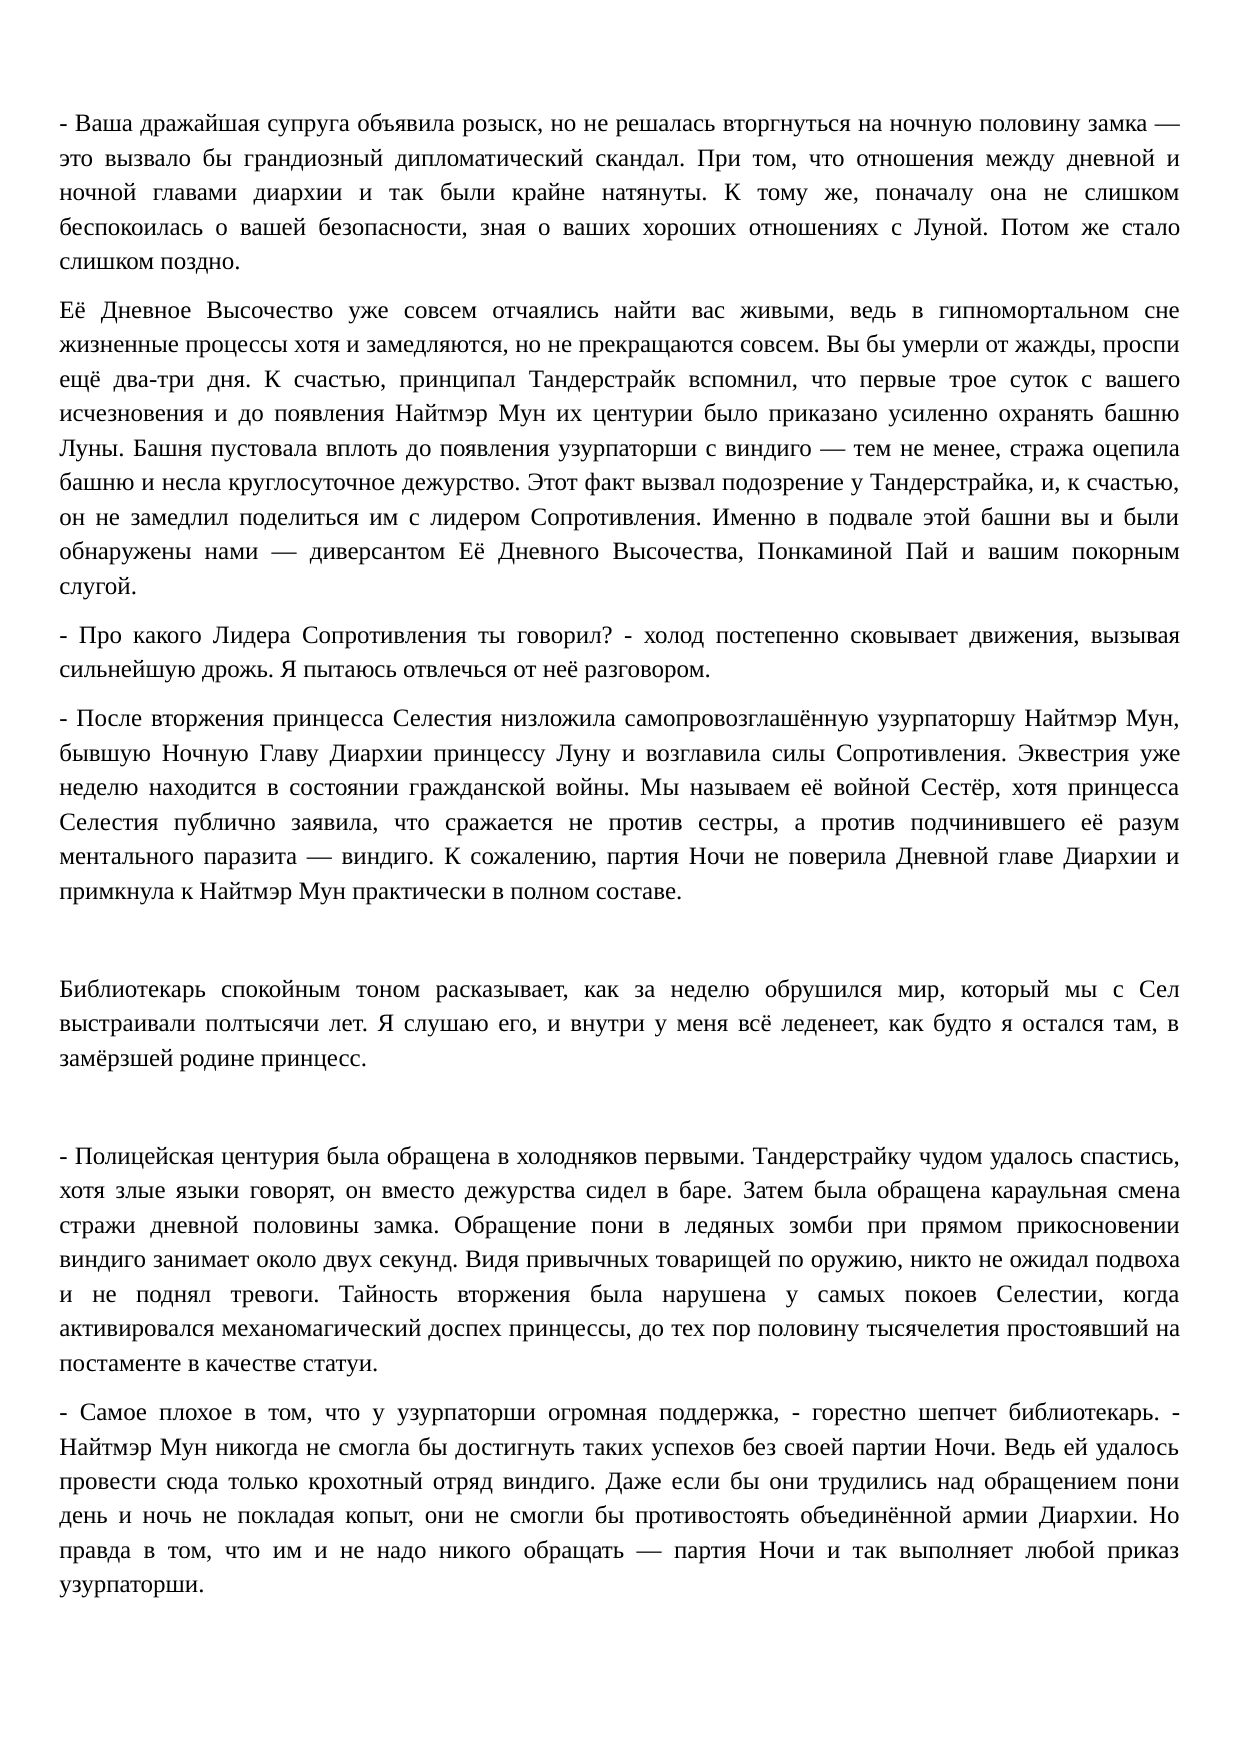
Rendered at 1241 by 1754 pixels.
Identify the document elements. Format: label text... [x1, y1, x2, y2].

text - Самое плохое в том, что у узурпаторши огромная поддержка, - горестно шепчет библиотекарь. - Найтмэр Мун никогда не смогла бы достигнуть таких успехов без своей партии Ночи. Ведь ей удалось провести сюда только крохотный отряд виндиго. Даже если бы они трудились над обращением пони день и ночь не покладая копыт, они не смогли бы противостоять объединённой армии Диархии. Но правда в том, что им и не надо никого обращать — партия Ночи и так выполняет любой приказ узурпаторши. [59, 1397, 1181, 1598]
text - Ваша дражайшая супруга объявила розыск, но не решалась вторгнуться на ночную половину замка — это вызвало бы грандиозный дипломатический скандал. При том, что отношения между дневной и ночной главами диархии и так были крайне натянуты. К тому же, поначалу она не слишком беспокоилась о вашей безопасности, зная о ваших хороших отношениях с Луной. Потом же стало слишком поздно. [59, 108, 1181, 275]
text - Про какого Лидера Сопротивления ты говорил? - холод постепенно сковывает движения, вызывая сильнейшую дрожь. Я пытаюсь отвлечься от неё разговором. [59, 620, 1181, 683]
text Библиотекарь спокойным тоном расказывает, как за неделю обрушился мир, который мы с Сел выстраивали полтысячи лет. Я слушаю его, и внутри у меня всё леденеет, как будто я остался там, в замёрзшей родине принцесс. [59, 974, 1181, 1072]
text - После вторжения принцесса Селестия низложила самопровозглашённую узурпаторшу Найтмэр Мун, бывшую Ночную Главу Диархии принцессу Луну и возглавила силы Сопротивления. Эквестрия уже неделю находится в состоянии гражданской войны. Мы называем её войной Сестёр, хотя принцесса Селестия публично заявила, что сражается не против сестры, а против подчинившего её разум ментального паразита — виндиго. К сожалению, партия Ночи не поверила Дневной главе Диархии и примкнула к Найтмэр Мун практически в полном составе. [59, 703, 1181, 905]
text - Полицейская центурия была обращена в холодняков первыми. Тандерстрайку чудом удалось спастись, хотя злые языки говорят, он вместо дежурства сидел в баре. Затем была обращена караульная смена стражи дневной половины замка. Обращение пони в ледяных зомби при прямом прикосновении виндиго занимает около двух секунд. Видя привычных товарищей по оружию, никто не ожидал подвоха и не поднял тревоги. Тайность вторжения была нарушена у самых покоев Селестии, когда активировался механомагический доспех принцессы, до тех пор половину тысячелетия простоявший на постаменте в качестве статуи. [59, 1141, 1181, 1377]
text Её Дневное Высочество уже совсем отчаялись найти вас живыми, ведь в гипномортальном сне жизненные процессы хотя и замедляются, но не прекращаются совсем. Вы бы умерли от жажды, проспи ещё два-три дня. К счастью, принципал Тандерстрайк вспомнил, что первые трое суток с вашего исчезновения и до появления Найтмэр Мун их центурии было приказано усиленно охранять башню Луны. Башня пустовала вплоть до появления узурпаторши с виндиго — тем не менее, стража оцепила башню и несла круглосуточное дежурство. Этот факт вызвал подозрение у Тандерстрайка, и, к счастью, он не замедлил поделиться им с лидером Сопротивления. Именно в подвале этой башни вы и были обнаружены нами — диверсантом Её Дневного Высочества, Понкаминой Пай и вашим покорным слугой. [59, 295, 1181, 600]
